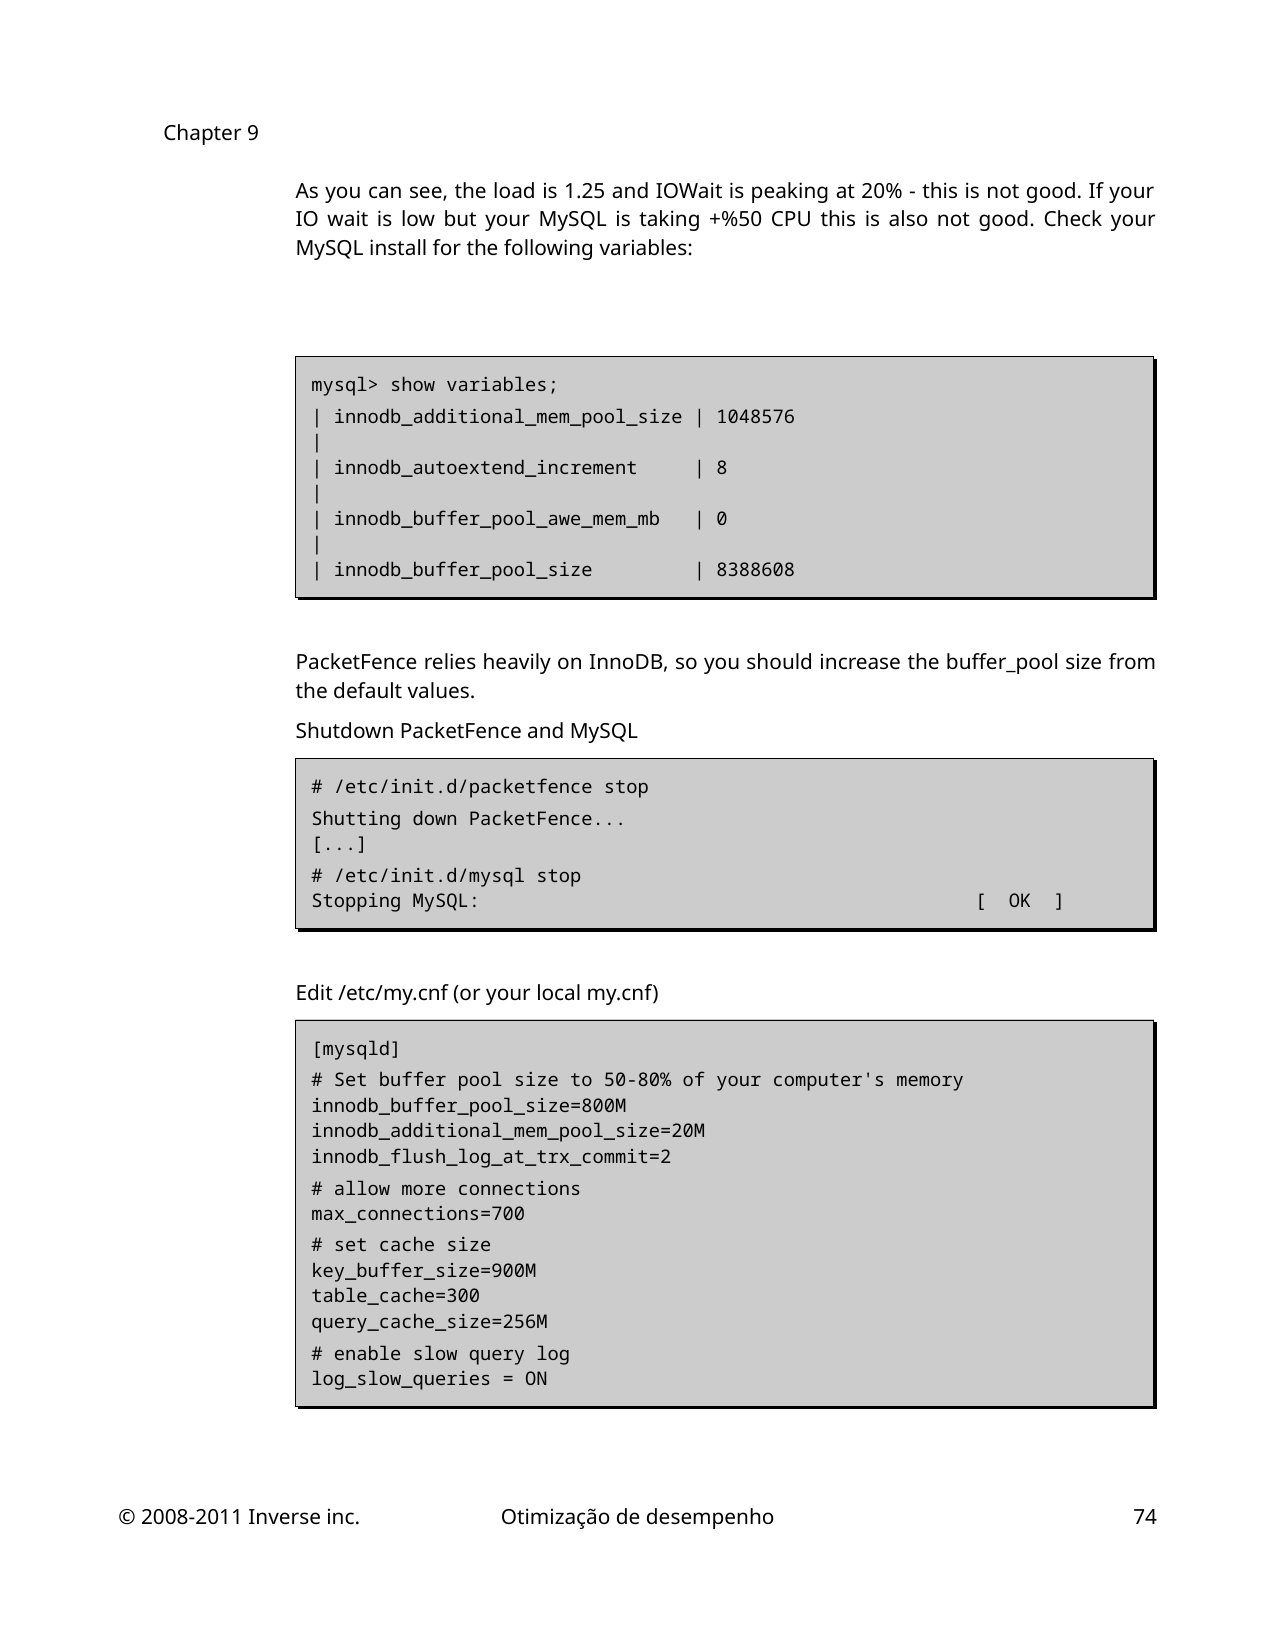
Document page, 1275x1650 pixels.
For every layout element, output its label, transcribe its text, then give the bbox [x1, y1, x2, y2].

text Shutting down PacketFence... [...] [296, 789, 1153, 846]
text # enable slow query log log_slow_queries = ON [296, 1324, 1153, 1406]
text # /etc/init.d/packetfence stop [296, 759, 1153, 789]
text PacketFence relies heavily on InnoDB, so you should increase the buffer_pool size from the default values. [295, 647, 1157, 704]
text Edit /etc/my.cnf (or your local my.cnf) [295, 978, 1157, 1007]
text As you can see, the load is 1.25 and IOWait is peaking at 20% - this is not good. If your IO wait is low but your MySQL is taking +%50 CPU this is also not good. Check your MySQL install for the following variables: [295, 176, 1157, 261]
text mysql> show variables; [296, 357, 1153, 387]
text # Set buffer pool size to 50-80% of your computer's memory innodb_buffer_pool_size=800M innodb_additional_mem_pool_size=20M innodb_flush_log_at_trx_commit=2 [296, 1051, 1153, 1159]
text [mysqld] [296, 1021, 1153, 1051]
text Shutdown PacketFence and MySQL [295, 717, 1157, 745]
text | innodb_additional_mem_pool_size | 1048576 | | innodb_autoextend_increment | 8 | | innodb_buffer_pool_awe_mem_mb | 0 | | innodb_buffer_pool_size | 8388608 [296, 387, 1153, 597]
text # /etc/init.d/mysql stop Stopping MySQL: [ OK ] [296, 846, 1153, 928]
text # set cache size key_buffer_size=900M table_cache=300 query_cache_size=256M [296, 1216, 1153, 1324]
text # allow more connections max_connections=700 [296, 1159, 1153, 1216]
